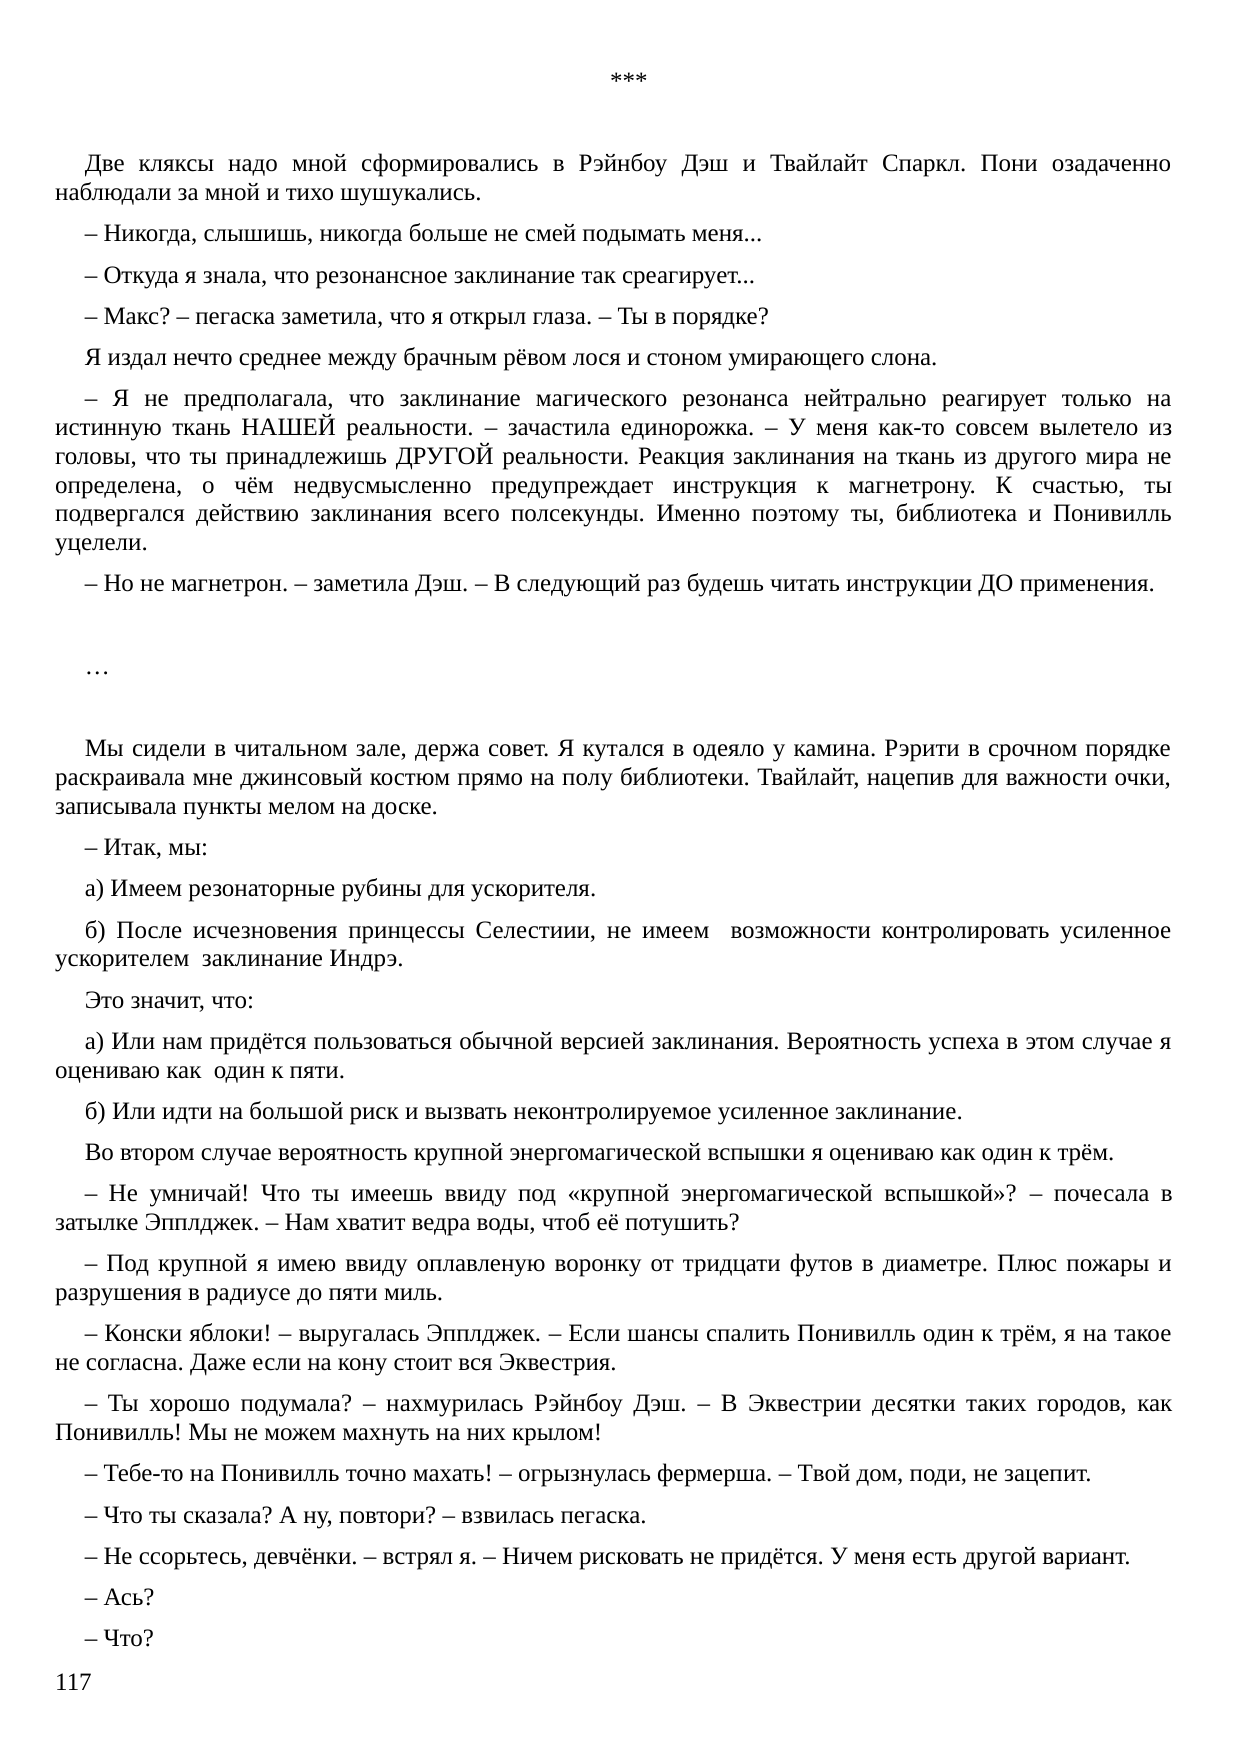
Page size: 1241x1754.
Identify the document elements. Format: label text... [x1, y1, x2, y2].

text – Макс? – пегаска заметила, что я открыл глаза. – Ты в порядке? [55, 301, 1173, 330]
text а) Имеем резонаторные рубины для ускорителя. [55, 873, 1173, 902]
text б) Или идти на большой риск и вызвать неконтролируемое усиленное заклинание. [55, 1096, 1173, 1125]
text – Под крупной я имею ввиду оплавленую воронку от тридцати футов в диаметре. Плюс пожары и разрушения в радиусе до пяти миль. [55, 1248, 1173, 1306]
text а) Или нам придётся пользоваться обычной версией заклинания. Вероятность успеха в этом случае я оцениваю как один к пяти. [55, 1026, 1173, 1083]
text Две кляксы надо мной сформировались в Рэйнбоу Дэш и Твайлайт Спаркл. Пони озадаченно наблюдали за мной и тихо шушукались. [55, 148, 1173, 206]
text б) После исчезновения принцессы Селестиии, не имеем возможности контролировать усиленное ускорителем заклинание Индрэ. [55, 915, 1173, 972]
text – Конски яблоки! – выругалась Эпплджек. – Если шансы спалить Понивилль один к трём, я на такое не согласна. Даже если на кону стоит вся Эквестрия. [55, 1318, 1173, 1376]
text – Откуда я знала, что резонансное заклинание так среагирует... [55, 260, 1173, 288]
text … [55, 651, 1173, 680]
text Я издал нечто среднее между брачным рёвом лося и стоном умирающего слона. [55, 342, 1173, 371]
text – Не умничай! Что ты имеешь ввиду под «крупной энергомагической вспышкой»? – почесала в затылке Эпплджек. – Нам хватит ведра воды, чтоб её потушить? [55, 1178, 1173, 1236]
text – Ты хорошо подумала? – нахмурилась Рэйнбоу Дэш. – В Эквестрии десятки таких городов, как Понивилль! Мы не можем махнуть на них крылом! [55, 1388, 1173, 1446]
text – Но не магнетрон. – заметила Дэш. – В следующий раз будешь читать инструкции ДО применения. [55, 568, 1173, 597]
text Мы сидели в читальном зале, держа совет. Я кутался в одеяло у камина. Рэрити в срочном порядке раскраивала мне джинсовый костюм прямо на полу библиотеки. Твайлайт, нацепив для важности очки, записывала пункты мелом на доске. [55, 733, 1173, 820]
text – Тебе-то на Понивилль точно махать! – огрызнулась фермерша. – Твой дом, поди, не зацепит. [55, 1458, 1173, 1487]
text *** [55, 66, 1173, 95]
text – Никогда, слышишь, никогда больше не смей подымать меня... [55, 218, 1173, 247]
text – Я не предполагала, что заклинание магического резонанса нейтрально реагирует только на истинную ткань НАШЕЙ реальности. – зачастила единорожка. – У меня как-то совсем вылетело из головы, что ты принадлежишь ДРУГОЙ реальности. Реакция заклинания на ткань из другого мира не определена, о чём недвусмысленно предупреждает инструкция к магнетрону. К счастью, ты подвергался действию заклинания всего полсекунды. Именно поэтому ты, библиотека и Понивилль уцелели. [55, 383, 1173, 556]
text – Итак, мы: [55, 832, 1173, 861]
text – Ась? [55, 1582, 1173, 1611]
text – Что? [55, 1623, 1173, 1652]
text – Что ты сказала? А ну, повтори? – взвилась пегаска. [55, 1500, 1173, 1528]
text Во втором случае вероятность крупной энергомагической вспышки я оцениваю как один к трём. [55, 1137, 1173, 1166]
text Это значит, что: [55, 985, 1173, 1013]
text – Не ссорьтесь, девчёнки. – встрял я. – Ничем рисковать не придётся. У меня есть другой вариант. [55, 1541, 1173, 1570]
